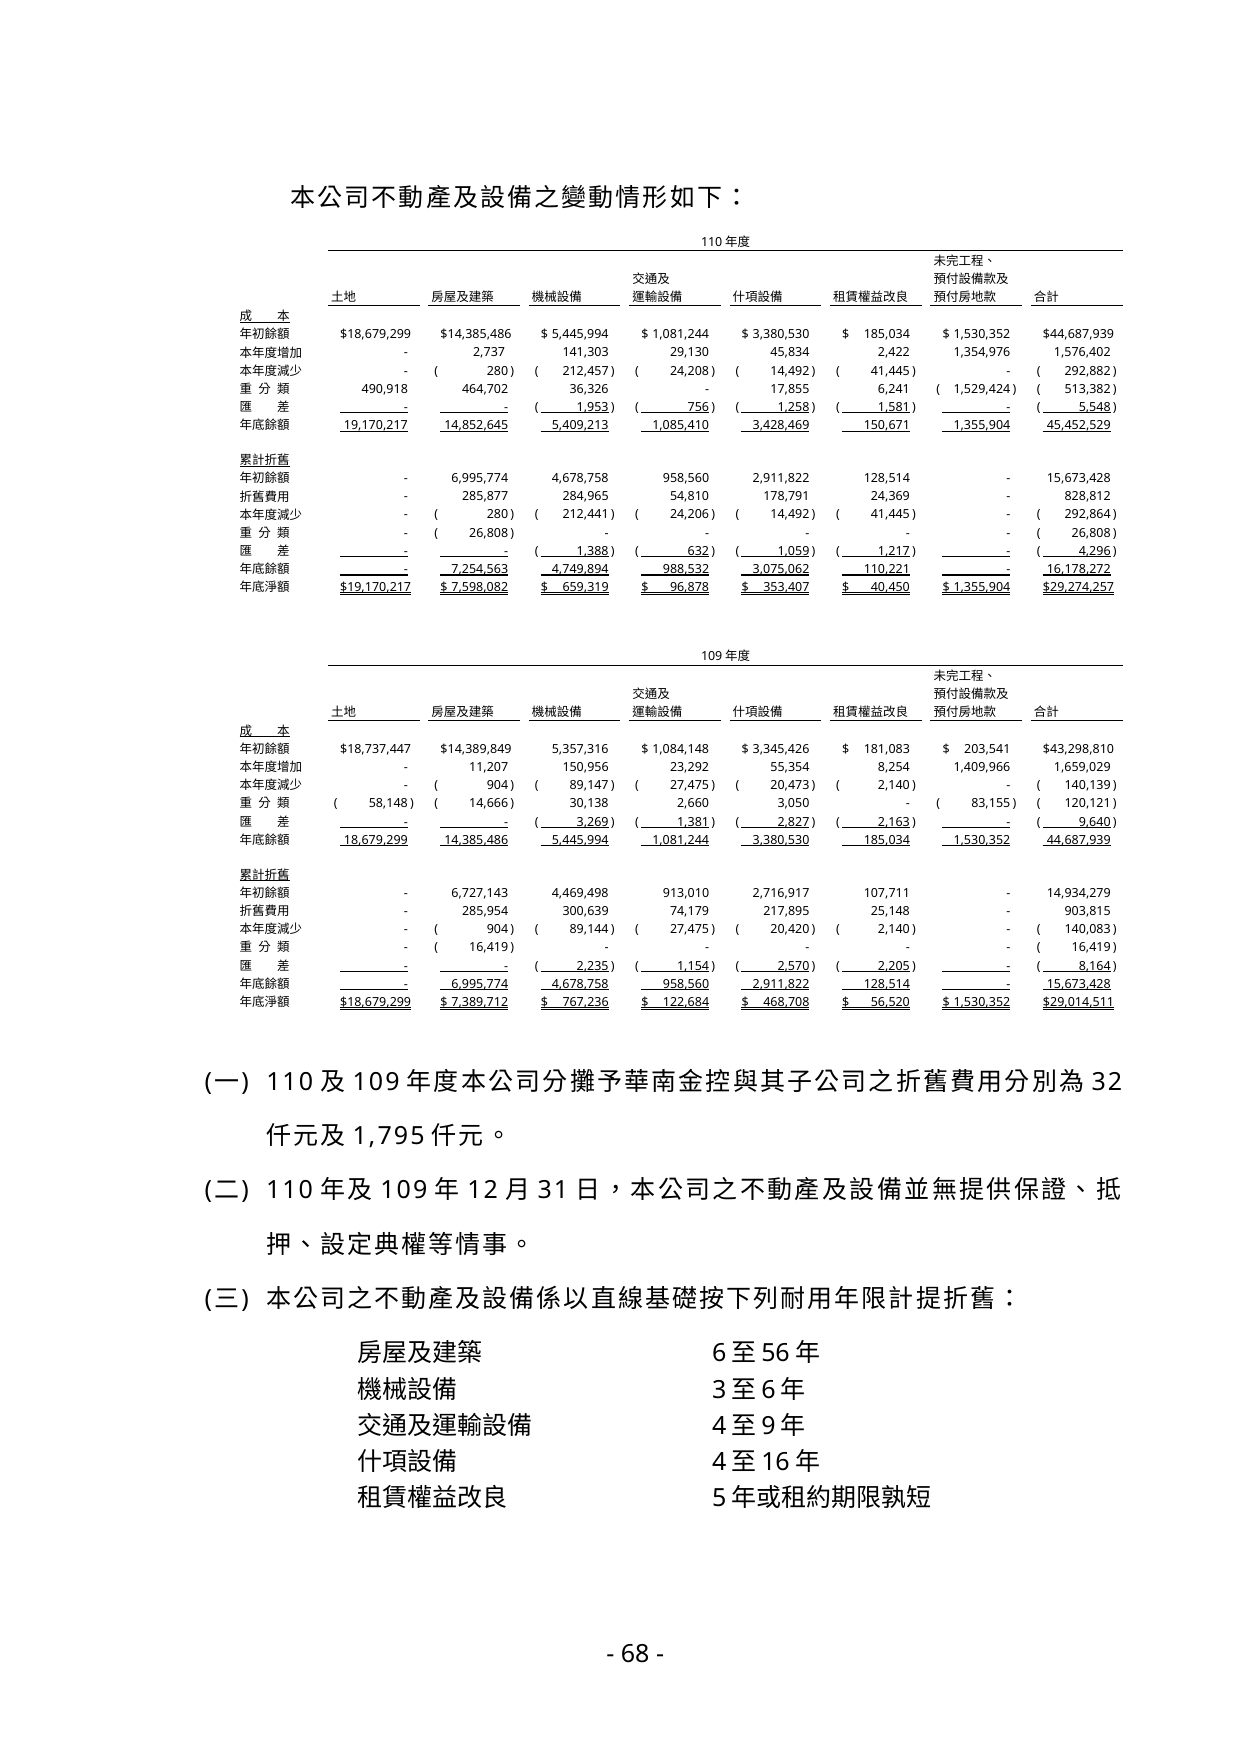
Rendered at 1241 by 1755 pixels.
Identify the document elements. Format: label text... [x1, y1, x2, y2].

table_cell $ 353,407 [730, 577, 821, 595]
table_cell [922, 523, 930, 541]
table_header 房屋及建築 [355, 1333, 650, 1369]
table_cell [922, 938, 930, 956]
table_cell [428, 848, 520, 865]
table_cell 490,918 [328, 379, 419, 397]
table_cell [420, 379, 428, 397]
table_cell [520, 541, 529, 559]
table_cell [620, 324, 629, 342]
table_cell - [428, 956, 520, 974]
table_cell [620, 938, 629, 956]
table_cell [520, 666, 529, 720]
table_cell - [328, 956, 419, 974]
table_cell 4,749,894 [529, 559, 620, 577]
table_cell 958,560 [629, 468, 721, 486]
table_cell [319, 665, 328, 720]
table_cell $ 767,236 [529, 992, 620, 1010]
table_cell - [830, 794, 922, 812]
table_cell [520, 775, 529, 793]
table_cell 租賃權益改良 [830, 251, 922, 305]
table_cell [520, 559, 529, 577]
table_cell [520, 305, 529, 324]
table_cell 本年度增加 [236, 757, 319, 775]
table_cell [721, 974, 729, 992]
table_cell ( 2,163 ) [830, 812, 922, 830]
table_cell [520, 830, 529, 848]
table_cell [721, 251, 729, 305]
table_cell [650, 1442, 709, 1478]
table_cell 15,673,428 [1031, 974, 1122, 992]
table_cell [922, 919, 930, 937]
table_cell [520, 505, 529, 523]
table_cell [529, 848, 620, 865]
table_cell [922, 956, 930, 974]
table_cell [721, 812, 729, 830]
table_cell - [328, 812, 419, 830]
table_cell [1031, 433, 1122, 450]
table_cell [319, 830, 328, 848]
table_cell [428, 433, 520, 450]
table_cell [1022, 397, 1031, 415]
table_cell [420, 848, 428, 865]
table_cell 958,560 [629, 974, 721, 992]
table_cell $ 96,878 [629, 577, 721, 595]
table_cell 6,727,143 [428, 883, 520, 901]
table_cell [319, 505, 328, 523]
table_cell [319, 775, 328, 793]
table_cell [1022, 343, 1031, 361]
table_cell - [529, 523, 620, 541]
table_cell [821, 757, 830, 775]
table_cell ( 292,864 ) [1031, 505, 1122, 523]
table_cell 交通及運輸設備 [355, 1405, 650, 1442]
table_cell 合計 [1031, 666, 1122, 720]
table_cell 折舊費用 [236, 901, 319, 919]
table_cell [319, 883, 328, 901]
table_cell [236, 848, 319, 865]
table_cell 464,702 [428, 379, 520, 397]
table_cell $ 7,389,712 [428, 992, 520, 1010]
table_cell - [328, 541, 419, 559]
table_cell ( 27,475 ) [629, 775, 721, 793]
table_cell 重 分 類 [236, 379, 319, 397]
table_cell 1,576,402 [1031, 343, 1122, 361]
table_cell [629, 433, 721, 450]
table_cell [821, 666, 830, 720]
table_cell 1,409,966 [930, 757, 1022, 775]
table_cell ( 1,529,424 ) [930, 379, 1022, 397]
table_cell 4,678,758 [529, 468, 620, 486]
table_cell [529, 433, 620, 450]
table_cell [520, 324, 529, 342]
table_cell [1022, 505, 1031, 523]
table_cell [319, 848, 328, 865]
table_cell [420, 450, 428, 468]
table_cell [620, 739, 629, 757]
table_cell [1022, 775, 1031, 793]
table_cell [1022, 883, 1031, 901]
table_cell 1,355,904 [930, 415, 1022, 433]
table_cell [520, 397, 529, 415]
table_cell [821, 415, 830, 433]
table_cell [1022, 830, 1031, 848]
table_cell [420, 956, 428, 974]
table_cell [922, 794, 930, 812]
table_cell 150,956 [529, 757, 620, 775]
table_cell 重 分 類 [236, 938, 319, 956]
table_cell [821, 775, 830, 793]
table_cell [629, 865, 721, 883]
table_cell [319, 992, 328, 1010]
table_cell [420, 901, 428, 919]
table_cell - [328, 486, 419, 504]
table_cell [620, 974, 629, 992]
table_cell [1022, 433, 1031, 450]
table_cell ( 280 ) [428, 505, 520, 523]
table_cell [1022, 577, 1031, 595]
table_cell [821, 720, 830, 739]
table_cell 14,385,486 [428, 830, 520, 848]
table_cell 913,010 [629, 883, 721, 901]
table_cell [1022, 361, 1031, 379]
table_cell 匯 差 [236, 956, 319, 974]
table_cell ( 632 ) [629, 541, 721, 559]
table_cell - [328, 901, 419, 919]
table_cell $ 5,445,994 [529, 324, 620, 342]
table_cell [821, 324, 830, 342]
table_cell [319, 974, 328, 992]
table_cell 107,711 [830, 883, 922, 901]
table_cell 本年度減少 [236, 775, 319, 793]
table_cell [236, 250, 319, 305]
table_cell - [830, 523, 922, 541]
table_cell [319, 250, 328, 305]
table_cell ( 140,139 ) [1031, 775, 1122, 793]
table_cell [520, 757, 529, 775]
table_cell 30,138 [529, 794, 620, 812]
table_cell 128,514 [830, 468, 922, 486]
table_cell 3,050 [730, 794, 821, 812]
table_cell - [930, 775, 1022, 793]
table_cell $ 18,737,447 [328, 739, 419, 757]
table_cell [420, 739, 428, 757]
table_cell [821, 361, 830, 379]
table_cell [721, 523, 729, 541]
table_cell [620, 901, 629, 919]
table_cell [721, 848, 729, 865]
table_cell [821, 505, 830, 523]
table_cell [520, 577, 529, 595]
table_cell [328, 433, 419, 450]
table_cell [1022, 523, 1031, 541]
table_cell [1031, 721, 1122, 739]
table_cell [922, 486, 930, 504]
table_cell ( 16,419 ) [428, 938, 520, 956]
table_cell 重 分 類 [236, 794, 319, 812]
table_cell [529, 865, 620, 883]
table_cell [730, 450, 821, 468]
table_cell 年初餘額 [236, 883, 319, 901]
table_cell - [730, 938, 821, 956]
table_cell [830, 306, 922, 324]
table_cell [420, 974, 428, 992]
table_cell - [930, 361, 1022, 379]
table_cell $ 468,708 [730, 992, 821, 1010]
table_cell 45,452,529 [1031, 415, 1122, 433]
table_cell 828,812 [1031, 486, 1122, 504]
table_cell - [930, 919, 1022, 937]
table_cell 年初餘額 [236, 468, 319, 486]
table_cell 5,445,994 [529, 830, 620, 848]
table_cell 5年或租約期限孰短 [709, 1478, 1004, 1514]
table_cell 3,075,062 [730, 559, 821, 577]
table_cell [420, 343, 428, 361]
table_cell ( 16,419 ) [1031, 938, 1122, 956]
table_cell [620, 883, 629, 901]
table_cell [821, 379, 830, 397]
table_cell [520, 343, 529, 361]
table_cell 什項設備 [730, 666, 821, 720]
table_cell [319, 919, 328, 937]
table_cell 2,422 [830, 343, 922, 361]
table_cell 6,995,774 [428, 974, 520, 992]
table_cell [1022, 541, 1031, 559]
table_cell ( 2,827 ) [730, 812, 821, 830]
table_cell [922, 305, 930, 324]
table_cell [821, 450, 830, 468]
table_cell ( 26,808 ) [428, 523, 520, 541]
table_cell ( 212,457 ) [529, 361, 620, 379]
table_cell [1031, 306, 1122, 324]
table_cell [1022, 992, 1031, 1010]
table_cell [420, 812, 428, 830]
table_cell [721, 559, 729, 577]
table_cell [1022, 848, 1031, 865]
table_cell 年底餘額 [236, 974, 319, 992]
table_cell 交通及 運輸設備 [629, 666, 721, 720]
table_cell ( 904 ) [428, 919, 520, 937]
table_cell ( 4,296 ) [1031, 541, 1122, 559]
table_cell [1022, 324, 1031, 342]
table_cell [821, 486, 830, 504]
table_cell ( 83,155 ) [930, 794, 1022, 812]
table_cell [620, 956, 629, 974]
table_cell 19,170,217 [328, 415, 419, 433]
table_cell ( 20,473 ) [730, 775, 821, 793]
table_cell [922, 992, 930, 1010]
table_cell $ 14,385,486 [428, 324, 520, 342]
table_cell [930, 433, 1022, 450]
table_cell 55,354 [730, 757, 821, 775]
table_cell - [629, 938, 721, 956]
table_cell [319, 305, 328, 324]
table_cell [328, 306, 419, 324]
table_cell ( 3,269 ) [529, 812, 620, 830]
table_cell [420, 992, 428, 1010]
table_cell 1,085,410 [629, 415, 721, 433]
table_cell [236, 433, 319, 450]
table_cell [821, 251, 830, 305]
table_cell 機械設備 [355, 1369, 650, 1405]
table_cell [821, 523, 830, 541]
table_cell 110,221 [830, 559, 922, 577]
table_cell [821, 901, 830, 919]
table_cell [328, 865, 419, 883]
table_cell 未完工程、 預付設備款及 預付房地款 [930, 666, 1022, 720]
table_cell [620, 251, 629, 305]
table_cell 1,659,029 [1031, 757, 1122, 775]
table_cell [721, 433, 729, 450]
table_cell 11,207 [428, 757, 520, 775]
table_cell ( 2,140 ) [830, 775, 922, 793]
table_cell [821, 956, 830, 974]
table_cell 285,954 [428, 901, 520, 919]
table_cell [420, 919, 428, 937]
text (三) 本公司之不動產及設備係以直線基礎按下列耐用年限計提折舊： [177, 1278, 1122, 1315]
table_cell [428, 450, 520, 468]
table_header [236, 646, 319, 664]
table_cell $ 659,319 [529, 577, 620, 595]
table_cell [319, 361, 328, 379]
table_cell - [930, 883, 1022, 901]
table_cell [620, 415, 629, 433]
table_cell [821, 938, 830, 956]
table_cell [821, 739, 830, 757]
table_cell - [328, 559, 419, 577]
table_cell [629, 306, 721, 324]
table_cell [319, 794, 328, 812]
table_cell [922, 251, 930, 305]
table_cell 3至6年 [709, 1369, 1004, 1405]
table_cell - [328, 883, 419, 901]
table_cell 45,834 [730, 343, 821, 361]
table_cell - [930, 505, 1022, 523]
table_cell 3,428,469 [730, 415, 821, 433]
table_cell [922, 541, 930, 559]
table_cell [420, 361, 428, 379]
table_cell [721, 720, 729, 739]
table_cell [420, 720, 428, 739]
table_cell - [328, 343, 419, 361]
table_cell [721, 415, 729, 433]
table_cell 2,911,822 [730, 974, 821, 992]
table_cell 128,514 [830, 974, 922, 992]
table_cell [620, 541, 629, 559]
table_cell $ 44,687,939 [1031, 324, 1122, 342]
table_cell [629, 721, 721, 739]
table_cell [420, 397, 428, 415]
table_cell [721, 468, 729, 486]
table_cell [721, 901, 729, 919]
table_cell [620, 720, 629, 739]
table_cell [721, 739, 729, 757]
table_cell 150,671 [830, 415, 922, 433]
table_cell [721, 938, 729, 956]
table_cell [520, 450, 529, 468]
table_cell [620, 919, 629, 937]
table_cell [930, 450, 1022, 468]
table_cell [922, 775, 930, 793]
table_cell $ 122,684 [629, 992, 721, 1010]
table_cell - [930, 541, 1022, 559]
table_cell - [328, 361, 419, 379]
table_cell 機械設備 [529, 251, 620, 305]
table_cell [420, 775, 428, 793]
table_cell 什項設備 [730, 251, 821, 305]
table_cell ( 89,144 ) [529, 919, 620, 937]
table_cell [319, 865, 328, 883]
table_cell 合計 [1031, 251, 1122, 305]
table_cell [629, 450, 721, 468]
table_cell [620, 486, 629, 504]
table_cell 25,148 [830, 901, 922, 919]
table_cell ( 58,148 ) [328, 794, 419, 812]
table_cell 217,895 [730, 901, 821, 919]
table_cell 54,810 [629, 486, 721, 504]
table_cell $ 3,345,426 [730, 739, 821, 757]
table_cell 機械設備 [529, 666, 620, 720]
table_cell [1031, 865, 1122, 883]
table_cell [520, 974, 529, 992]
table_cell - [930, 559, 1022, 577]
table_cell 2,660 [629, 794, 721, 812]
table_cell [1022, 251, 1031, 305]
table_cell [520, 812, 529, 830]
table_cell [529, 306, 620, 324]
table_cell 185,034 [830, 830, 922, 848]
table_cell [319, 379, 328, 397]
table_cell [319, 541, 328, 559]
table_cell [420, 433, 428, 450]
table_cell 1,081,244 [629, 830, 721, 848]
table_cell [930, 306, 1022, 324]
table_cell [520, 361, 529, 379]
table_cell [520, 251, 529, 305]
table_cell [520, 486, 529, 504]
table_cell [620, 577, 629, 595]
table_cell [1022, 974, 1031, 992]
table_cell [721, 775, 729, 793]
table_cell ( 1,581 ) [830, 397, 922, 415]
table_cell ( 8,164 ) [1031, 956, 1122, 974]
table_cell [319, 433, 328, 450]
table_cell [821, 830, 830, 848]
table_cell ( 89,147 ) [529, 775, 620, 793]
table_cell $ 29,014,511 [1031, 992, 1122, 1010]
table_cell [830, 450, 922, 468]
table_cell [821, 865, 830, 883]
table_cell 租賃權益改良 [355, 1478, 650, 1514]
table_cell [830, 721, 922, 739]
table_cell - [529, 938, 620, 956]
table_cell $ 1,530,352 [930, 992, 1022, 1010]
text 本公司不動產及設備之變動情形如下： [236, 177, 1122, 213]
table_cell [721, 397, 729, 415]
table_cell $ 1,081,244 [629, 324, 721, 342]
table_cell - [930, 812, 1022, 830]
table_cell [420, 541, 428, 559]
table_cell 年底餘額 [236, 415, 319, 433]
table_cell ( 14,492 ) [730, 505, 821, 523]
table_cell [319, 956, 328, 974]
table_cell [529, 721, 620, 739]
table_cell [730, 865, 821, 883]
table_cell [721, 505, 729, 523]
table_cell [319, 324, 328, 342]
table_cell [721, 956, 729, 974]
table_header [319, 232, 328, 250]
table_cell [922, 865, 930, 883]
table_cell 年底淨額 [236, 577, 319, 595]
table_cell [730, 721, 821, 739]
table_cell [930, 848, 1022, 865]
table_cell [420, 865, 428, 883]
table_cell $ 203,541 [930, 739, 1022, 757]
table_cell [420, 577, 428, 595]
table_cell [1022, 559, 1031, 577]
table_cell [830, 848, 922, 865]
table_cell [319, 812, 328, 830]
table_cell - [428, 541, 520, 559]
table_cell [620, 992, 629, 1010]
table_cell 土地 [328, 666, 419, 720]
table_cell [420, 830, 428, 848]
table_cell [620, 305, 629, 324]
table_cell [922, 720, 930, 739]
table_cell 903,815 [1031, 901, 1122, 919]
table_cell ( 27,475 ) [629, 919, 721, 937]
table_cell 8,254 [830, 757, 922, 775]
table_cell [730, 306, 821, 324]
table_cell [620, 343, 629, 361]
table_cell [328, 848, 419, 865]
table_cell [520, 919, 529, 937]
table_cell [730, 433, 821, 450]
table_cell [428, 721, 520, 739]
table_cell [420, 305, 428, 324]
table_cell [520, 938, 529, 956]
table_cell [319, 577, 328, 595]
table_cell 匯 差 [236, 812, 319, 830]
table_cell [420, 486, 428, 504]
table_cell $ 19,170,217 [328, 577, 419, 595]
table_cell 5,357,316 [529, 739, 620, 757]
table_cell [821, 559, 830, 577]
table_cell 1,354,976 [930, 343, 1022, 361]
table_cell 年底淨額 [236, 992, 319, 1010]
table_header [650, 1333, 709, 1369]
table_cell 折舊費用 [236, 486, 319, 504]
table_cell 300,639 [529, 901, 620, 919]
table_cell [420, 523, 428, 541]
table_cell [420, 468, 428, 486]
table_cell ( 14,492 ) [730, 361, 821, 379]
table_cell ( 41,445 ) [830, 505, 922, 523]
table_cell ( 2,235 ) [529, 956, 620, 974]
table_cell [319, 938, 328, 956]
table_cell [1022, 812, 1031, 830]
table_cell - [930, 397, 1022, 415]
table_cell 74,179 [629, 901, 721, 919]
table_header [236, 232, 319, 250]
table_cell [620, 666, 629, 720]
table_cell [620, 775, 629, 793]
table_cell [1022, 666, 1031, 720]
table_cell [922, 468, 930, 486]
table_cell [721, 830, 729, 848]
table_cell [721, 361, 729, 379]
table_cell ( 1,258 ) [730, 397, 821, 415]
table_cell - [328, 523, 419, 541]
table_cell 285,877 [428, 486, 520, 504]
table_cell ( 1,388 ) [529, 541, 620, 559]
table_cell [1022, 919, 1031, 937]
table_cell [721, 324, 729, 342]
table_cell [319, 343, 328, 361]
table_cell [520, 720, 529, 739]
table_cell [520, 379, 529, 397]
table_cell [821, 794, 830, 812]
table_cell ( 2,205 ) [830, 956, 922, 974]
table_cell [520, 992, 529, 1010]
table_cell - [328, 775, 419, 793]
table_cell [620, 757, 629, 775]
table_cell 累計折舊 [236, 865, 319, 883]
table_cell [620, 848, 629, 865]
table_cell - [930, 901, 1022, 919]
table_cell 17,855 [730, 379, 821, 397]
table_cell [922, 974, 930, 992]
text (二) 110年及109年12月31日，本公司之不動產及設備並無提供保證、抵押、設定典權等情事。 [177, 1170, 1122, 1260]
table_cell - [428, 812, 520, 830]
table_cell [721, 486, 729, 504]
table_cell 未完工程、 預付設備款及 預付房地款 [930, 251, 1022, 305]
table_cell 44,687,939 [1031, 830, 1122, 848]
table_cell [922, 433, 930, 450]
table_cell - [328, 919, 419, 937]
table_cell [821, 343, 830, 361]
table_cell [428, 306, 520, 324]
table_cell 23,292 [629, 757, 721, 775]
table_cell [520, 848, 529, 865]
table_cell [520, 794, 529, 812]
table_cell [620, 559, 629, 577]
table_cell 15,673,428 [1031, 468, 1122, 486]
table_cell [821, 468, 830, 486]
table_cell ( 14,666 ) [428, 794, 520, 812]
table_cell [520, 739, 529, 757]
table_cell 匯 差 [236, 397, 319, 415]
table_cell [1031, 450, 1122, 468]
table_cell [721, 757, 729, 775]
table_cell 14,852,645 [428, 415, 520, 433]
table_cell [721, 343, 729, 361]
table_cell [922, 577, 930, 595]
table_cell 2,716,917 [730, 883, 821, 901]
table_cell [319, 559, 328, 577]
table_cell [922, 361, 930, 379]
table_cell $ 7,598,082 [428, 577, 520, 595]
table_cell 交通及 運輸設備 [629, 251, 721, 305]
table_cell [1022, 938, 1031, 956]
table_cell 本年度增加 [236, 343, 319, 361]
table_cell 4至16年 [709, 1442, 1004, 1478]
table_cell [620, 794, 629, 812]
table_cell [620, 450, 629, 468]
table_cell ( 20,420 ) [730, 919, 821, 937]
table_cell [520, 433, 529, 450]
table_cell 房屋及建築 [428, 251, 520, 305]
table_cell [922, 812, 930, 830]
table_cell ( 5,548 ) [1031, 397, 1122, 415]
table_header 110年度 [328, 232, 1122, 250]
table_cell [420, 251, 428, 305]
table_cell [420, 883, 428, 901]
table_cell - [629, 523, 721, 541]
table_cell 1,530,352 [930, 830, 1022, 848]
table_cell [620, 865, 629, 883]
table_cell ( 24,208 ) [629, 361, 721, 379]
table_cell $ 185,034 [830, 324, 922, 342]
table_cell [319, 486, 328, 504]
table_cell [620, 812, 629, 830]
table_cell [922, 739, 930, 757]
table_cell [620, 505, 629, 523]
table_cell 2,911,822 [730, 468, 821, 486]
table_cell 284,965 [529, 486, 620, 504]
table_cell [821, 974, 830, 992]
table_cell [319, 720, 328, 739]
table_cell 年初餘額 [236, 324, 319, 342]
table_cell [821, 992, 830, 1010]
table_cell [1022, 956, 1031, 974]
table_cell 年初餘額 [236, 739, 319, 757]
table_cell 土地 [328, 251, 419, 305]
table_cell ( 140,083 ) [1031, 919, 1122, 937]
table_cell - [328, 938, 419, 956]
table_cell - [930, 468, 1022, 486]
table_cell [520, 865, 529, 883]
table_cell ( 904 ) [428, 775, 520, 793]
table_cell [821, 577, 830, 595]
table_header 6至56年 [709, 1333, 1004, 1369]
table_cell [236, 665, 319, 720]
table_cell ( 212,441 ) [529, 505, 620, 523]
table_cell 什項設備 [355, 1442, 650, 1478]
table_cell 房屋及建築 [428, 666, 520, 720]
table_cell [721, 577, 729, 595]
table_cell $ 181,083 [830, 739, 922, 757]
table_cell 年底餘額 [236, 830, 319, 848]
table_cell [1022, 794, 1031, 812]
table_cell [1022, 720, 1031, 739]
table_cell [721, 450, 729, 468]
table_cell [930, 721, 1022, 739]
table_cell ( 280 ) [428, 361, 520, 379]
table_cell 18,679,299 [328, 830, 419, 848]
table_cell 29,130 [629, 343, 721, 361]
table_cell 6,241 [830, 379, 922, 397]
table_cell [620, 397, 629, 415]
table_cell [328, 450, 419, 468]
table_cell [821, 541, 830, 559]
table_cell ( 2,140 ) [830, 919, 922, 937]
table_cell ( 1,953 ) [529, 397, 620, 415]
table_cell 141,303 [529, 343, 620, 361]
table_cell [1022, 305, 1031, 324]
table_cell 成 本 [236, 720, 319, 739]
table_cell 24,369 [830, 486, 922, 504]
table_cell - [328, 468, 419, 486]
table_cell 36,326 [529, 379, 620, 397]
table_cell - [730, 523, 821, 541]
table_cell [520, 523, 529, 541]
table_cell 成 本 [236, 305, 319, 324]
table_cell [721, 666, 729, 720]
table_cell [821, 919, 830, 937]
table_cell [420, 324, 428, 342]
table_cell 988,532 [629, 559, 721, 577]
table_cell 4,678,758 [529, 974, 620, 992]
table_cell $ 18,679,299 [328, 992, 419, 1010]
table_cell [1031, 848, 1122, 865]
table_cell [1022, 379, 1031, 397]
table_cell [721, 919, 729, 937]
table_cell [922, 666, 930, 720]
table_cell - [629, 379, 721, 397]
table_cell [420, 794, 428, 812]
table_cell [922, 415, 930, 433]
table_cell [721, 992, 729, 1010]
table_cell [922, 505, 930, 523]
table_cell ( 24,206 ) [629, 505, 721, 523]
table_cell [650, 1478, 709, 1514]
table_cell [319, 450, 328, 468]
table_cell - [328, 974, 419, 992]
table_cell [520, 956, 529, 974]
table_cell [922, 901, 930, 919]
table_cell ( 1,381 ) [629, 812, 721, 830]
table_cell ( 2,570 ) [730, 956, 821, 974]
table_cell - [328, 505, 419, 523]
table_cell [821, 433, 830, 450]
table_cell [520, 468, 529, 486]
table_cell [821, 848, 830, 865]
table_cell [620, 361, 629, 379]
table_cell 匯 差 [236, 541, 319, 559]
table_cell [420, 757, 428, 775]
table_cell [922, 343, 930, 361]
table_cell [721, 883, 729, 901]
table_cell [520, 883, 529, 901]
table_cell - [930, 523, 1022, 541]
table_cell [319, 415, 328, 433]
table_cell - [930, 956, 1022, 974]
table_cell [1022, 757, 1031, 775]
table_cell $ 3,380,530 [730, 324, 821, 342]
table_cell 本年度減少 [236, 505, 319, 523]
table_cell [922, 450, 930, 468]
table_cell [821, 883, 830, 901]
table_cell 租賃權益改良 [830, 666, 922, 720]
table_cell [922, 848, 930, 865]
table_cell [319, 739, 328, 757]
table_cell [1022, 739, 1031, 757]
table_cell [420, 938, 428, 956]
table_cell 累計折舊 [236, 450, 319, 468]
table_cell $ 1,084,148 [629, 739, 721, 757]
table_header 109年度 [328, 646, 1122, 664]
table_cell ( 41,445 ) [830, 361, 922, 379]
table_cell [922, 324, 930, 342]
table_cell 14,934,279 [1031, 883, 1122, 901]
table_cell $ 43,298,810 [1031, 739, 1122, 757]
table_cell - [930, 938, 1022, 956]
table_cell [319, 757, 328, 775]
table_cell 7,254,563 [428, 559, 520, 577]
table_cell [922, 397, 930, 415]
table_cell ( 292,882 ) [1031, 361, 1122, 379]
table_cell $ 56,520 [830, 992, 922, 1010]
table_cell 16,178,272 [1031, 559, 1122, 577]
table_cell - [930, 486, 1022, 504]
table_cell [730, 848, 821, 865]
table_cell - [930, 974, 1022, 992]
table_cell 178,791 [730, 486, 821, 504]
table_cell 本年度減少 [236, 919, 319, 937]
table_cell [821, 812, 830, 830]
table_cell [821, 305, 830, 324]
table_cell 重 分 類 [236, 523, 319, 541]
table_cell [922, 559, 930, 577]
table_cell [620, 830, 629, 848]
table_cell [328, 721, 419, 739]
table_header [319, 646, 328, 664]
table_cell [420, 559, 428, 577]
table_cell [529, 450, 620, 468]
table_cell [319, 523, 328, 541]
table_cell ( 1,217 ) [830, 541, 922, 559]
table_cell $ 29,274,257 [1031, 577, 1122, 595]
table_cell - [428, 397, 520, 415]
table_cell [420, 415, 428, 433]
table_cell [922, 830, 930, 848]
table_cell [520, 901, 529, 919]
table_cell $ 1,355,904 [930, 577, 1022, 595]
table_cell - [328, 757, 419, 775]
table_cell $ 18,679,299 [328, 324, 419, 342]
table_cell [1022, 415, 1031, 433]
table_cell [650, 1405, 709, 1442]
table_cell [1022, 865, 1031, 883]
table_cell [620, 468, 629, 486]
table_cell [420, 505, 428, 523]
table_cell 5,409,213 [529, 415, 620, 433]
table_cell [830, 433, 922, 450]
table_cell [319, 397, 328, 415]
table_cell [1022, 486, 1031, 504]
table_cell 年底餘額 [236, 559, 319, 577]
table_cell [620, 433, 629, 450]
table_cell [922, 379, 930, 397]
table_cell ( 1,154 ) [629, 956, 721, 974]
table_cell 本年度減少 [236, 361, 319, 379]
table_cell [629, 848, 721, 865]
table_cell [721, 865, 729, 883]
table_cell ( 513,382 ) [1031, 379, 1122, 397]
table_cell [830, 865, 922, 883]
table_cell 2,737 [428, 343, 520, 361]
table_cell $ 40,450 [830, 577, 922, 595]
table_cell 6,995,774 [428, 468, 520, 486]
table_cell [319, 901, 328, 919]
table_cell - [328, 397, 419, 415]
table_cell ( 756 ) [629, 397, 721, 415]
text (一) 110及109年度本公司分攤予華南金控與其子公司之折舊費用分別為32仟元及1,795仟元。 [177, 1061, 1122, 1152]
table_cell ( 9,640 ) [1031, 812, 1122, 830]
table_cell [620, 379, 629, 397]
table_cell [1022, 450, 1031, 468]
table_cell [821, 397, 830, 415]
table_cell - [830, 938, 922, 956]
table_cell [520, 415, 529, 433]
table_cell ( 26,808 ) [1031, 523, 1122, 541]
table_cell $ 14,389,849 [428, 739, 520, 757]
table_cell [1022, 468, 1031, 486]
table_cell [930, 865, 1022, 883]
table_cell $ 1,530,352 [930, 324, 1022, 342]
table_cell [721, 541, 729, 559]
table_cell ( 1,059 ) [730, 541, 821, 559]
table_cell [1022, 901, 1031, 919]
table_cell 4至9年 [709, 1405, 1004, 1442]
table_cell [922, 757, 930, 775]
table_cell [922, 883, 930, 901]
table_cell [428, 865, 520, 883]
table_cell [319, 468, 328, 486]
table_cell 3,380,530 [730, 830, 821, 848]
table_cell [721, 379, 729, 397]
table_cell [650, 1369, 709, 1405]
table_cell [721, 794, 729, 812]
table_cell 4,469,498 [529, 883, 620, 901]
table_cell [620, 523, 629, 541]
table_cell ( 120,121 ) [1031, 794, 1122, 812]
table_cell [721, 305, 729, 324]
table_cell [420, 666, 428, 720]
